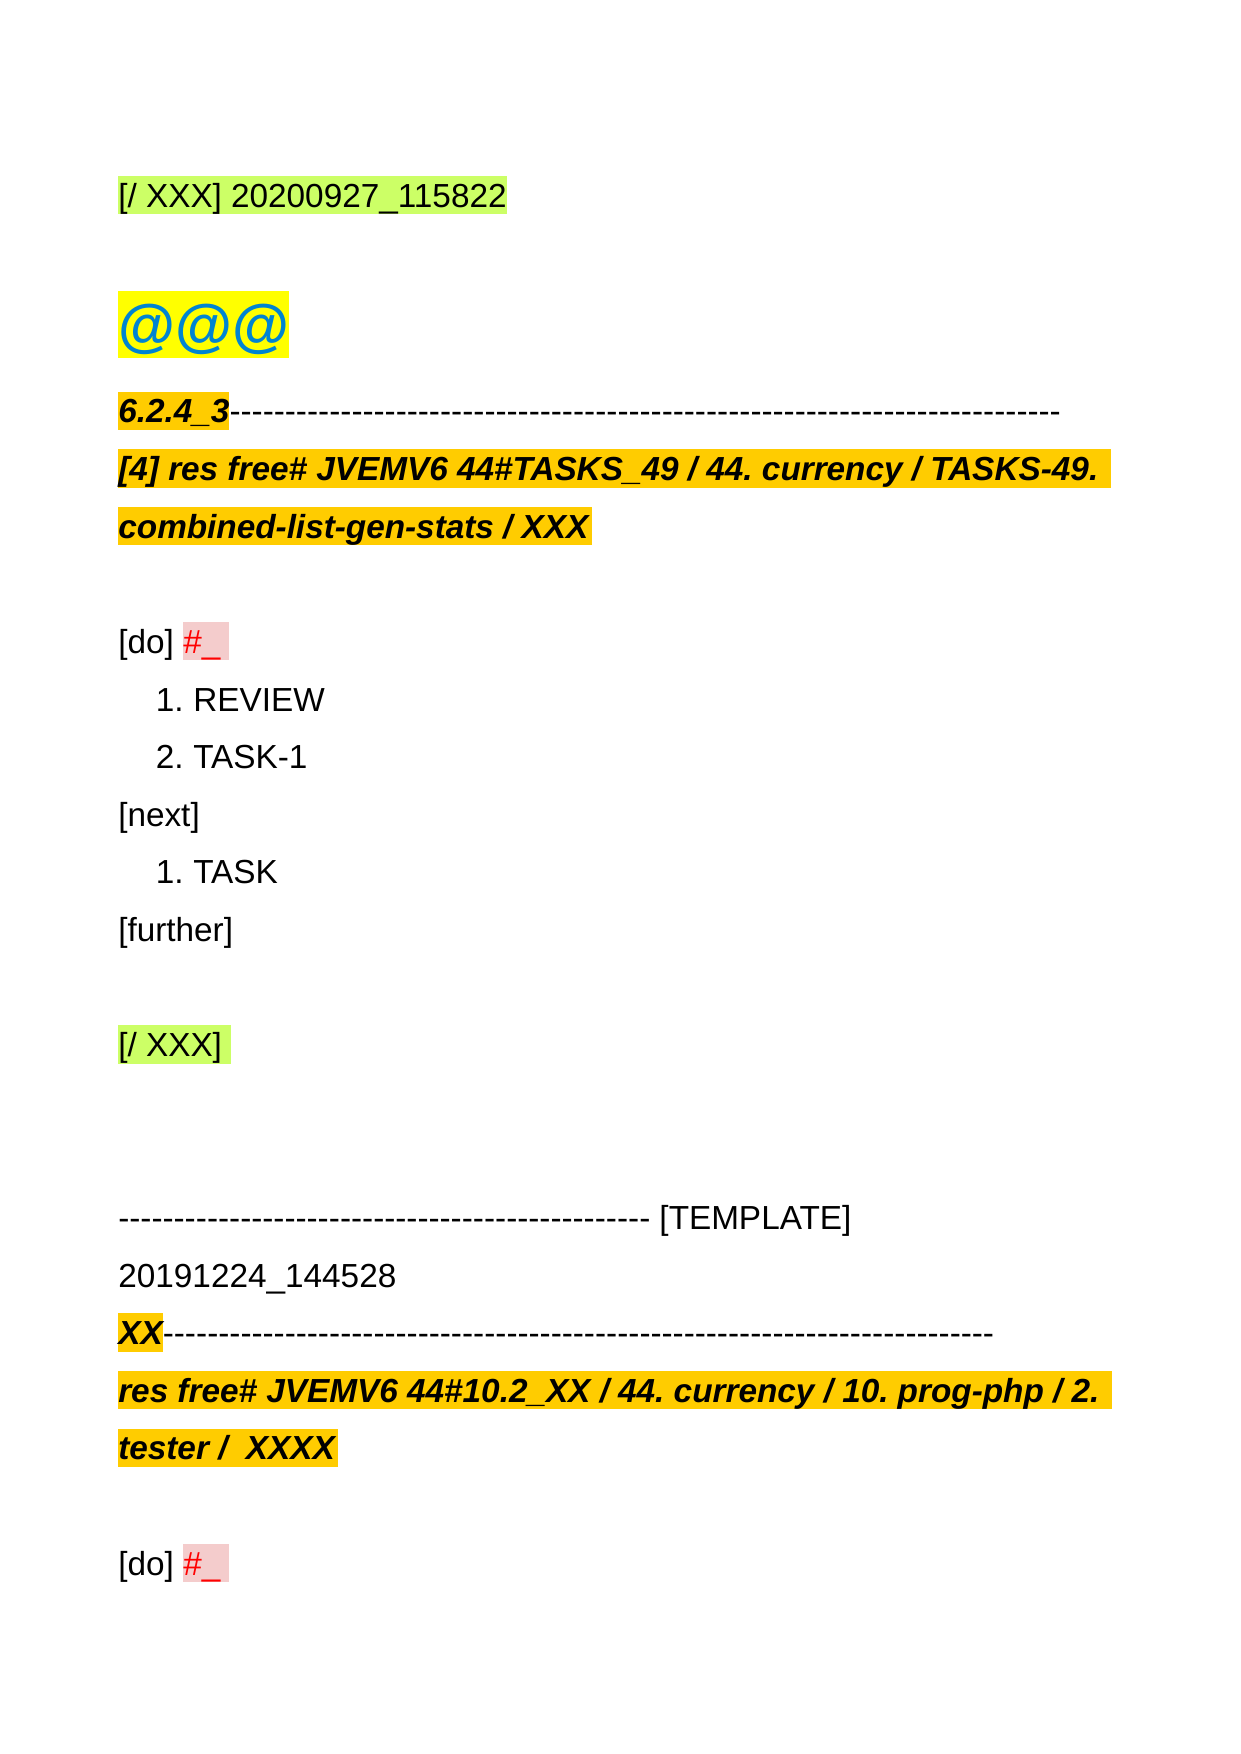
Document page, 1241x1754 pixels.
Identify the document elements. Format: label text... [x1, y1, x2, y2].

list REVIEW [156, 679, 1122, 718]
text res free# JVEMV6 44#10.2_XX / 44. currency / 10. prog-php / 2. tester / XXXX [118, 1371, 1122, 1467]
text ------------------------------------------------ [TEMPLATE] 20191224_144528 [118, 1198, 1122, 1294]
list TASK-1 [156, 737, 1122, 776]
text XX--------------------------------------------------------------------------- [118, 1313, 1122, 1352]
text [4] res free# JVEMV6 44#TASKS_49 / 44. currency / TASKS-49. combined-list-gen-stats / XXX [118, 449, 1122, 545]
text 6.2.4_3--------------------------------------------------------------------------- [118, 392, 1122, 430]
text [next] [118, 795, 1122, 833]
text [/ XXX] 20200927_115822 [118, 118, 1122, 214]
text @@@ [118, 291, 1122, 358]
text [do] #_ [118, 1544, 1122, 1582]
text [further] [118, 910, 1122, 948]
text [/ XXX] [118, 968, 1122, 1064]
list TASK [156, 852, 1122, 891]
text [do] #_ [118, 622, 1122, 660]
